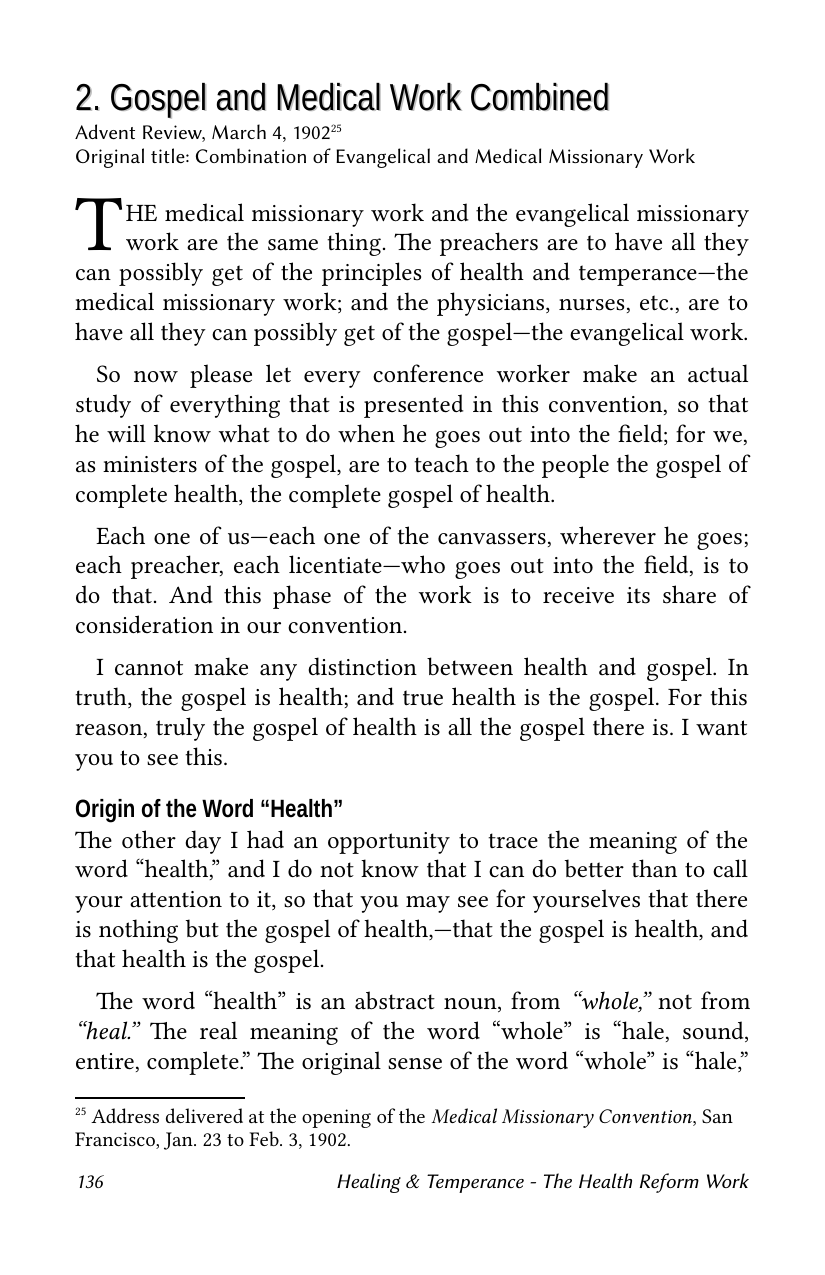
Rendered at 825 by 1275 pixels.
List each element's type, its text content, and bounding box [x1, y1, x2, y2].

subtitle Origin of the Word “Health” [75, 794, 750, 823]
text I cannot make any distinction between health and gospel. In truth, the gospel is health; and true health is the gospel. For this reason, truly the gospel of health is all the gospel there is. I want you to see this. [75, 653, 750, 772]
text THE medical missionary work and the evangelical missionary work are the same thing. The preachers are to have all they can possibly get of the principles of health and temperance—the medical missionary work; and the physicians, nurses, etc., are to have all they can possibly get of the gospel—the evangelical work. [75, 198, 750, 347]
text So now please let every conference worker make an actual study of everything that is presented in this convention, so that he will know what to do when he goes out into the field; for we, as ministers of the gospel, are to teach to the people the gospel of complete health, the complete gospel of health. [75, 360, 750, 508]
text The other day I had an opportunity to trace the meaning of the word “health,” and I do not know that I can do better than to call your attention to it, so that you may see for yourselves that there is nothing but the gospel of health,—that the gospel is health, and that health is the gospel. [75, 826, 750, 974]
text Original title: Combination of Evangelical and Medical Missionary Work [75, 145, 750, 168]
text Address delivered at the opening of the Medical Missionary Convention, San Francisco, Jan. 23 to Feb. 3, 1902. [75, 1104, 750, 1152]
title Gospel and Medical Work Combined [75, 75, 750, 118]
text Advent Review, March 4, 1902 [75, 121, 750, 145]
text Each one of us—each one of the canvassers, wherever he goes; each preacher, each licentiate—who goes out into the field, is to do that. And this phase of the work is to receive its share of consideration in our convention. [75, 522, 750, 640]
text The word “health” is an abstract noun, from “whole,” not from “heal.” The real meaning of the word “whole” is “hale, sound, entire, complete.” The original sense of the word “whole” is “hale,” [75, 987, 750, 1076]
